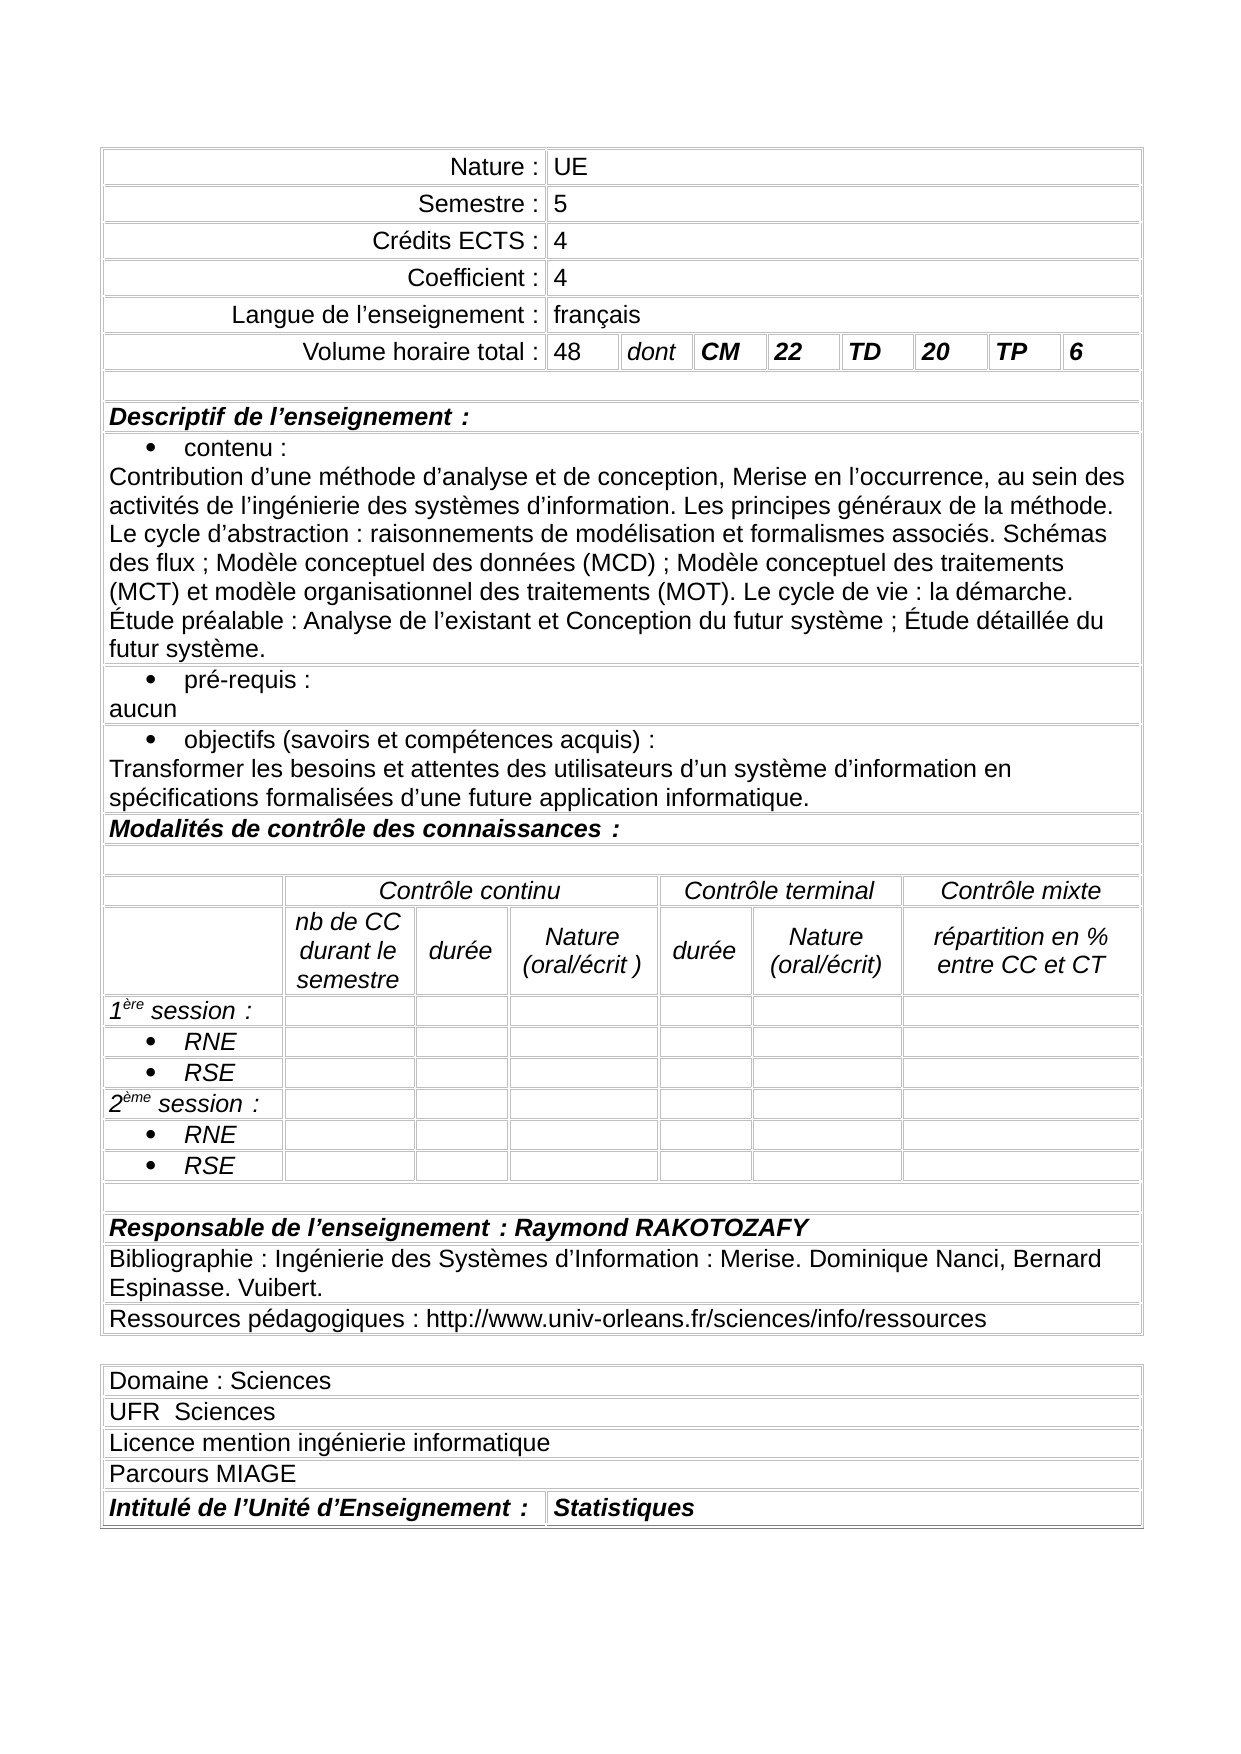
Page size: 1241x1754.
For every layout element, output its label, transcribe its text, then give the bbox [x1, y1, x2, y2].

table_cell [417, 1121, 507, 1149]
table_cell [511, 1028, 657, 1056]
table_cell TD [843, 335, 913, 369]
table_cell [286, 1059, 414, 1087]
table_cell [417, 1090, 507, 1118]
table_header Domaine : Sciences [104, 1367, 1141, 1395]
table_cell Modalités de contrôle des connaissances : [102, 812, 1142, 843]
table_cell durée [661, 908, 751, 993]
table_cell Intitulé de l’Unité d’Enseignement : [102, 1488, 546, 1525]
table_cell Semestre : [102, 184, 546, 221]
table_cell [902, 1118, 1142, 1149]
table_cell [102, 369, 1142, 400]
table_cell [511, 997, 657, 1024]
table_cell répartition en % entre CC et CT [902, 905, 1142, 993]
table_cell Nature : [102, 148, 546, 184]
table_cell [102, 905, 283, 993]
table_cell 48 [548, 335, 618, 369]
table_cell Statistiques [546, 1488, 1142, 1525]
table_cell [754, 1121, 901, 1149]
table_cell UFR Sciences [102, 1395, 1142, 1426]
table_cell [661, 1152, 751, 1180]
table_cell [904, 1056, 1142, 1087]
table_cell [661, 1090, 751, 1118]
table_cell durée [417, 908, 507, 993]
table_cell pré-requis : aucun [102, 663, 1142, 723]
table_cell [754, 997, 901, 1024]
table_cell Descriptif de l’enseignement : [102, 400, 1142, 431]
table_cell RNE [102, 1025, 282, 1056]
table_cell [904, 994, 1142, 1024]
table_cell contenu : Contribution d’une méthode d’analyse et de conception, Merise en l’occurrence, au sein des activités de l’ingénierie des systèmes d’information. Les principes généraux de la méthode. Le cycle d’abstraction : raisonnements de modélisation et formalismes associés. Schémas des flux ; Modèle conceptuel des données (MCD) ; Modèle conceptuel des traitements (MCT) et modèle organisationnel des traitements (MOT). Le cycle de vie : la démarche. Étude préalable : Analyse de l’existant et Conception du futur système ; Étude détaillée du futur système. [102, 431, 1142, 663]
table_cell [286, 1152, 414, 1180]
table_cell [417, 1152, 507, 1180]
table_cell Crédits ECTS : [102, 221, 546, 258]
table_cell [286, 1121, 414, 1149]
table_cell Contrôle continu [286, 877, 657, 905]
table_cell [286, 1090, 414, 1118]
table_cell 22 [769, 335, 839, 369]
table_cell Nature (oral/écrit ) [511, 908, 657, 993]
table_cell Responsable de l’enseignement : Raymond RAKOTOZAFY [102, 1211, 1142, 1242]
table_cell [417, 1028, 507, 1056]
table_cell 20 [916, 335, 987, 369]
table_cell TP [990, 335, 1060, 369]
table_cell Langue de l’enseignement : [102, 295, 546, 332]
table_cell 6 [1062, 332, 1142, 369]
table_cell UE [546, 148, 1142, 184]
table_cell 1ère session : [102, 994, 282, 1024]
table_cell [102, 1180, 1142, 1211]
table_cell RSE [102, 1149, 283, 1180]
table_cell Licence mention ingénierie informatique [102, 1426, 1142, 1457]
table_cell Volume horaire total : [102, 332, 546, 369]
table_cell 4 [546, 258, 1142, 295]
table_cell [417, 1059, 507, 1087]
table_cell objectifs (savoirs et compétences acquis) : Transformer les besoins et attentes des utilisateurs d’un système d’information en spécifications formalisées d’une future application informatique. [102, 723, 1142, 812]
table_cell dont [622, 335, 692, 369]
table_cell Contrôle terminal [661, 877, 901, 905]
table_cell Bibliographie : Ingénierie des Systèmes d’Information : Merise. Dominique Nanci, Bernard Espinasse. Vuibert. [102, 1242, 1142, 1302]
table_cell [511, 1121, 657, 1149]
table_cell RSE [102, 1056, 282, 1087]
table_cell Coefficient : [102, 258, 546, 295]
table_cell [102, 874, 283, 905]
table_cell [661, 1121, 751, 1149]
table_cell [511, 1090, 657, 1118]
table_cell [661, 1028, 751, 1056]
table_cell [754, 1090, 901, 1118]
table_cell [511, 1059, 657, 1087]
table_cell [754, 1152, 901, 1180]
table_cell français [546, 295, 1142, 332]
table_cell Parcours MIAGE [102, 1457, 1142, 1488]
table_cell 2ème session : [102, 1087, 283, 1118]
table_cell RNE [102, 1118, 283, 1149]
table_cell [286, 997, 414, 1024]
table_cell [904, 1025, 1142, 1056]
table_cell [417, 997, 507, 1024]
table_cell [754, 1059, 901, 1087]
table_cell [902, 1087, 1142, 1118]
table_cell [286, 1028, 414, 1056]
table_cell [511, 1152, 657, 1180]
table_cell [661, 1059, 751, 1087]
table_cell [902, 1149, 1142, 1180]
table_cell nb de CC durant le semestre [286, 908, 414, 993]
table_cell Ressources pédagogiques : http://www.univ-orleans.fr/sciences/info/ressources [102, 1302, 1142, 1333]
table_cell [754, 1028, 901, 1056]
table_cell Contrôle mixte [902, 874, 1142, 905]
table_cell 4 [546, 221, 1142, 258]
table_cell Nature (oral/écrit) [754, 908, 901, 993]
table_cell [661, 997, 751, 1024]
table_cell CM [695, 335, 766, 369]
table_cell 5 [546, 184, 1142, 221]
table_cell [102, 843, 1142, 874]
